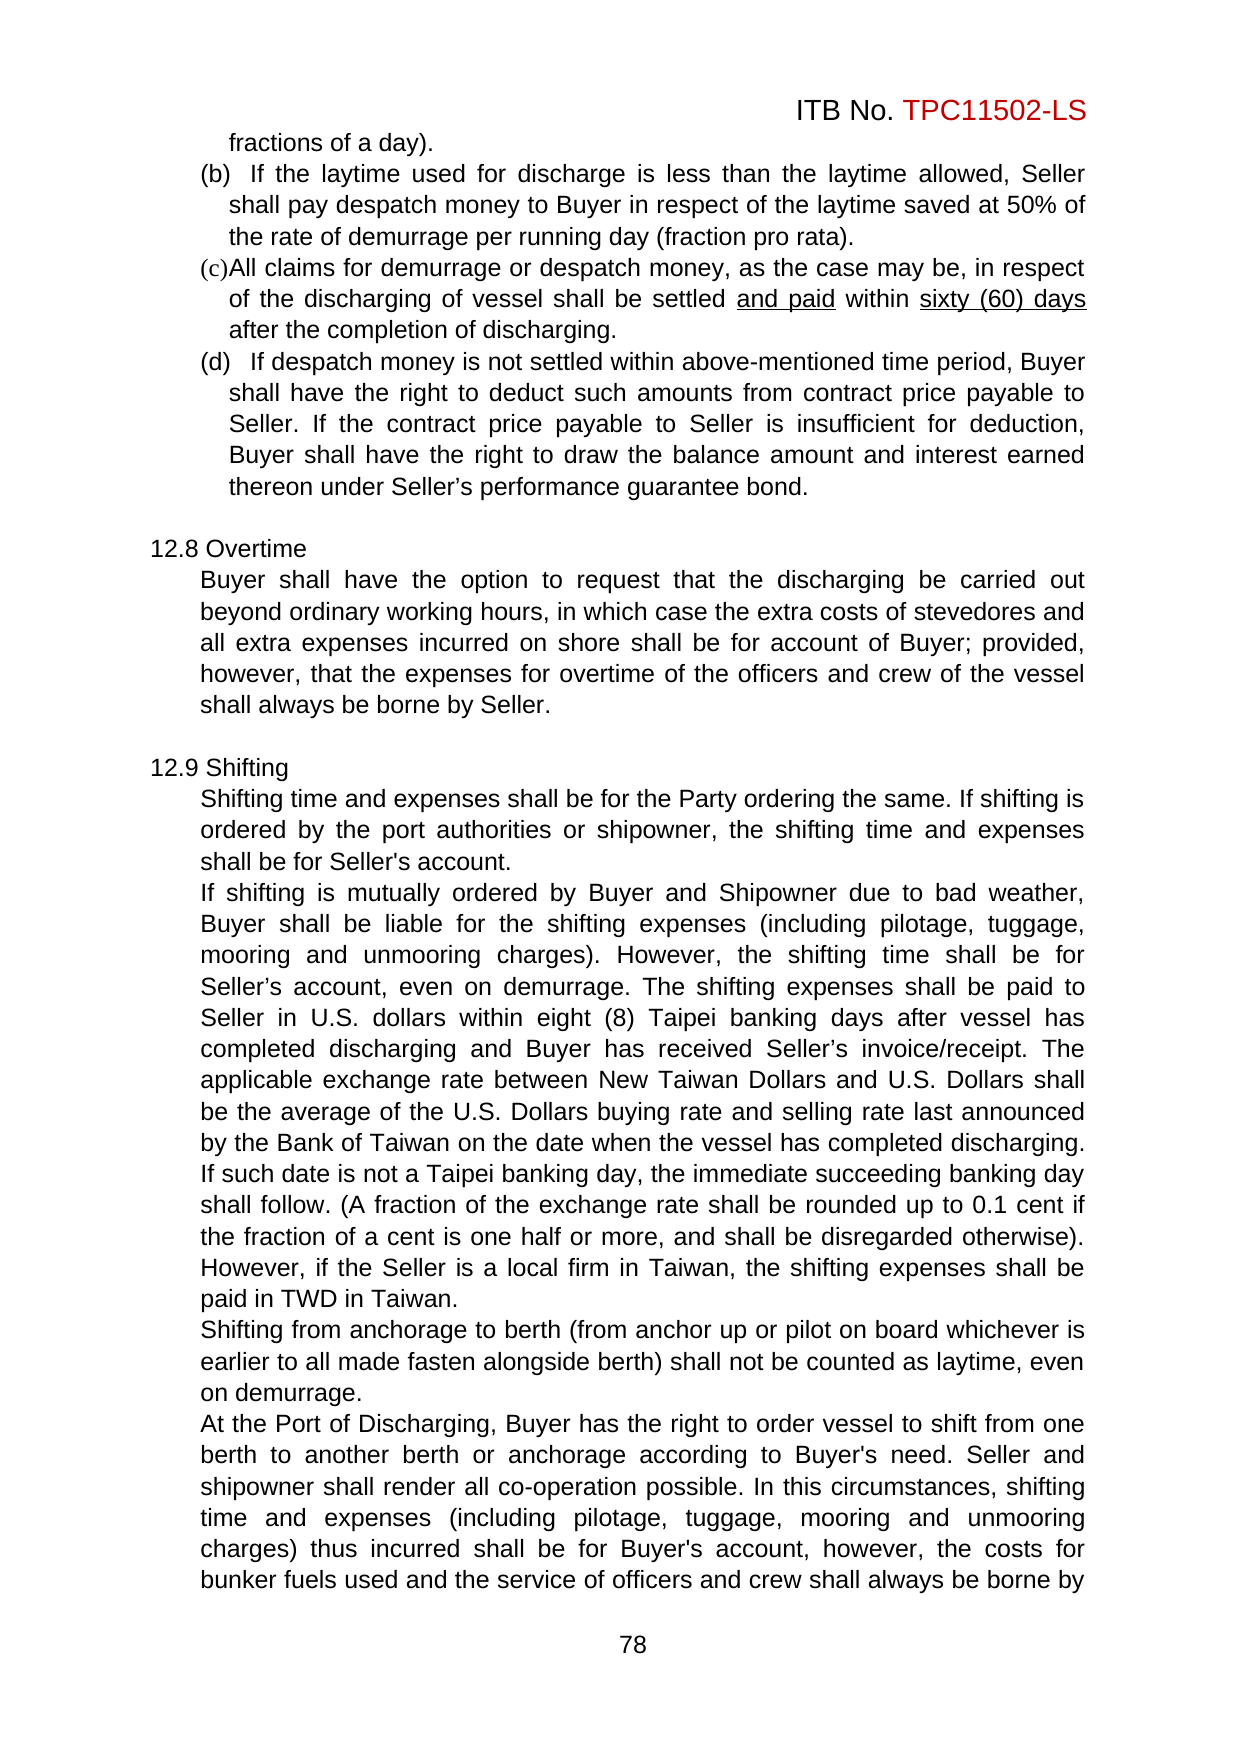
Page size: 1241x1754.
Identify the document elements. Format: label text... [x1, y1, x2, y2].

list If despatch money is not settled within above-mentioned time period, Buyer shall have the right to deduct such amounts from contract price payable to Seller. If the contract price payable to Seller is insufficient for deduction, Buyer shall have the right to draw the balance amount and interest earned thereon under Seller’s performance guarantee bond. [200, 345, 1087, 501]
text At the Port of Discharging, Buyer has the right to order vessel to shift from one berth to another berth or anchorage according to Buyer's need. Seller and shipowner shall render all co-operation possible. In this circumstances, shifting time and expenses (including pilotage, tuggage, mooring and unmooring charges) thus incurred shall be for Buyer's account, however, the costs for bunker fuels used and the service of officers and crew shall always be borne by [200, 1407, 1087, 1595]
text 12.9 Shifting [150, 751, 1087, 782]
text If shifting is mutually ordered by Buyer and Shipowner due to bad weather, Buyer shall be liable for the shifting expenses (including pilotage, tuggage, mooring and unmooring charges). However, the shifting time shall be for Seller’s account, even on demurrage. The shifting expenses shall be paid to Seller in U.S. dollars within eight (8) Taipei banking days after vessel has completed discharging and Buyer has received Seller’s invoice/receipt. The applicable exchange rate between New Taiwan Dollars and U.S. Dollars shall be the average of the U.S. Dollars buying rate and selling rate last announced by the Bank of Taiwan on the date when the vessel has completed discharging. If such date is not a Taipei banking day, the immediate succeeding banking day shall follow. (A fraction of the exchange rate shall be rounded up to 0.1 cent if the fraction of a cent is one half or more, and shall be disregarded otherwise). However, if the Seller is a local firm in Taiwan, the shifting expenses shall be paid in TWD in Taiwan. [200, 876, 1087, 1314]
text Shifting time and expenses shall be for the Party ordering the same. If shifting is ordered by the port authorities or shipowner, the shifting time and expenses shall be for Seller's account. [200, 782, 1087, 876]
text Buyer shall have the option to request that the discharging be carried out beyond ordinary working hours, in which case the extra costs of stevedores and all extra expenses incurred on shore shall be for account of Buyer; provided, however, that the expenses for overtime of the officers and crew of the vessel shall always be borne by Seller. [200, 564, 1087, 720]
text 12.8 Overtime [150, 532, 1087, 564]
list If the laytime used for discharge is less than the laytime allowed, Seller shall pay despatch money to Buyer in respect of the laytime saved at 50% of the rate of demurrage per running day (fraction pro rata). [200, 157, 1087, 251]
list All claims for demurrage or despatch money, as the case may be, in respect of the discharging of vessel shall be settled and paid within sixty (60) days after the completion of discharging. [200, 251, 1087, 345]
text Shifting from anchorage to berth (from anchor up or pilot on board whichever is earlier to all made fasten alongside berth) shall not be counted as laytime, even on demurrage. [200, 1314, 1087, 1407]
list fractions of a day). [200, 126, 1087, 157]
